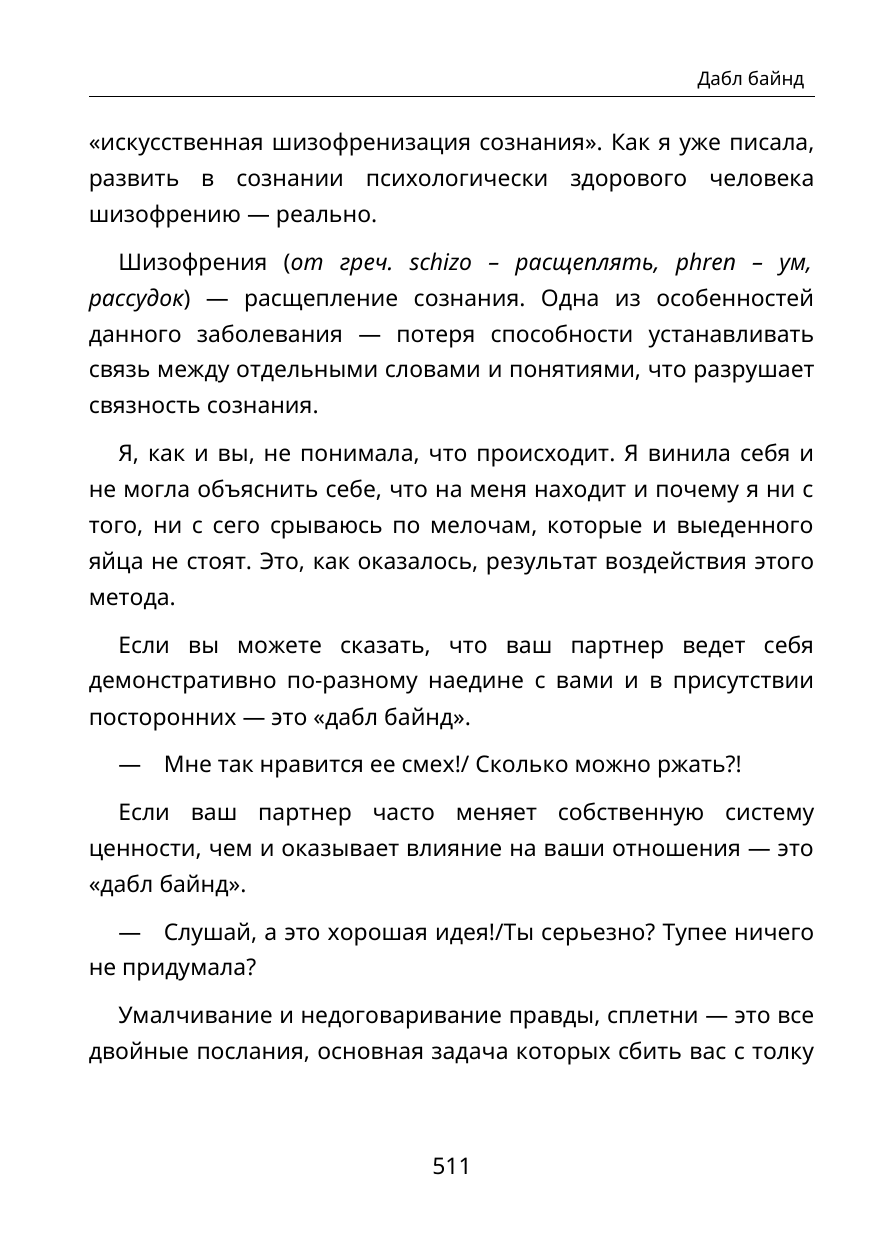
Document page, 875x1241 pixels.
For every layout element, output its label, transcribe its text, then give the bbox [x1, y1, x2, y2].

text Умалчивание и недоговаривание правды, сплетни — это все двойные послания, основная задача которых сбить вас с толку [88, 999, 815, 1066]
text Шизофрения (от греч. schizo – расщеплять, phren – ум, рассудок) — расщепление сознания. Одна из особенностей данного заболевания — потеря способности устанавливать связь между отдельными словами и понятиями, что разрушает связность сознания. [88, 246, 815, 421]
list Мне так нравится ее смех!/ Сколько можно ржать?! [88, 748, 815, 779]
text Если ваш партнер часто меняет собственную систему ценности, чем и оказывает влияние на ваши отношения — это «дабл байнд». [88, 796, 815, 899]
text Если вы можете сказать, что ваш партнер ведет себя демонстративно по-разному наедине с вами и в присутствии посторонних — это «дабл байнд». [88, 628, 815, 732]
list Слушай, а это хорошая идея!/Ты серьезно? Тупее ничего не придумала? [88, 915, 815, 983]
text Я, как и вы, не понимала, что происходит. Я винила себя и не могла объяснить себе, что на меня находит и почему я ни с того, ни с сего срываюсь по мелочам, которые и выеденного яйца не стоят. Это, как оказалось, результат воздействия этого метода. [88, 437, 815, 612]
text «искусственная шизофренизация сознания». Как я уже писала, развить в сознании психологически здорового человека шизофрению — реально. [88, 126, 815, 229]
